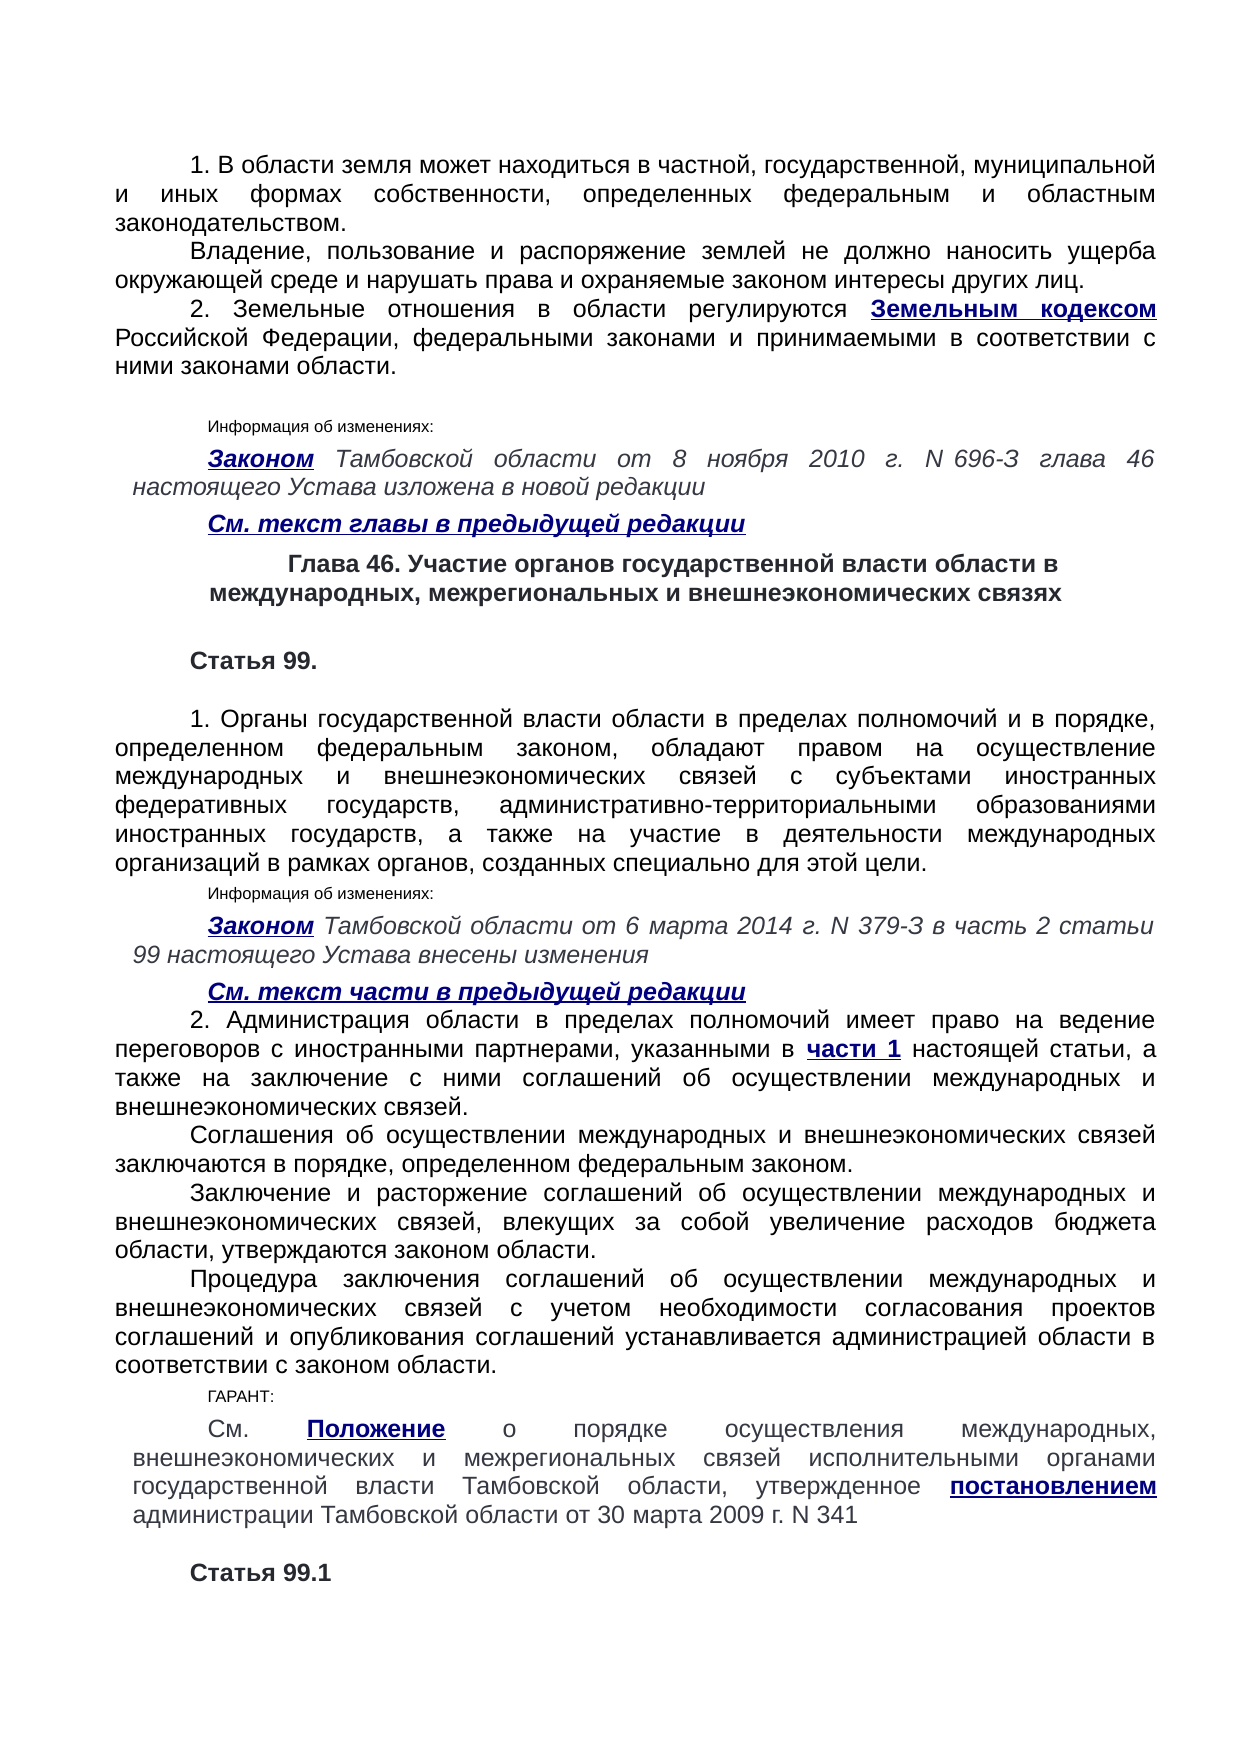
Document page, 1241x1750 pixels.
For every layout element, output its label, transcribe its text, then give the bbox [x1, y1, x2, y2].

text 1. Органы государственной власти области в пределах полномочий и в порядке, определенном федеральным законом, обладают правом на осуществление международных и внешнеэкономических связей с субъектами иностранных федеративных государств, административно-территориальными образованиями иностранных государств, а также на участие в деятельности международных организаций в рамках органов, созданных специально для этой цели. [114, 704, 1157, 876]
text Статья 99.1 [189, 1557, 1157, 1586]
text 1. В области земля может находиться в частной, государственной, муниципальной и иных формах собственности, определенных федеральным и областным законодательством. [114, 150, 1157, 236]
text Владение, пользование и распоряжение землей не должно наносить ущерба окружающей среде и нарушать права и охраняемые законом интересы других лиц. [114, 236, 1157, 294]
text Законом Тамбовской области от 8 ноября 2010 г. N 696-З глава 46 настоящего Устава изложена в новой редакции [132, 443, 1157, 501]
text Процедура заключения соглашений об осуществлении международных и внешнеэкономических связей с учетом необходимости согласования проектов соглашений и опубликования соглашений устанавливается администрацией области в соответствии с законом области. [114, 1264, 1157, 1379]
text См. текст главы в предыдущей редакции [132, 509, 1157, 538]
text См. текст части в предыдущей редакции [132, 976, 1157, 1005]
text Законом Тамбовской области от 6 марта 2014 г. N 379-З в часть 2 статьи 99 настоящего Устава внесены изменения [132, 911, 1157, 969]
text Статья 99. [189, 646, 1157, 675]
text Информация об изменениях: [132, 417, 1157, 436]
text ГАРАНТ: [132, 1387, 1157, 1406]
subtitle Глава 46. Участие органов государственной власти области в международных, межрегиональных и внешнеэкономических связях [114, 549, 1157, 606]
text Соглашения об осуществлении международных и внешнеэкономических связей заключаются в порядке, определенном федеральным законом. [114, 1120, 1157, 1178]
text Информация об изменениях: [132, 884, 1157, 903]
text См. Положение о порядке осуществления международных, внешнеэкономических и межрегиональных связей исполнительными органами государственной власти Тамбовской области, утвержденное постановлением администрации Тамбовской области от 30 марта 2009 г. N 341 [132, 1414, 1157, 1529]
text Заключение и расторжение соглашений об осуществлении международных и внешнеэкономических связей, влекущих за собой увеличение расходов бюджета области, утверждаются законом области. [114, 1178, 1157, 1264]
text 2. Администрация области в пределах полномочий имеет право на ведение переговоров с иностранными партнерами, указанными в части 1 настоящей статьи, а также на заключение с ними соглашений об осуществлении международных и внешнеэкономических связей. [114, 1005, 1157, 1120]
text 2. Земельные отношения в области регулируются Земельным кодексом Российской Федерации, федеральными законами и принимаемыми в соответствии с ними законами области. [114, 294, 1157, 380]
